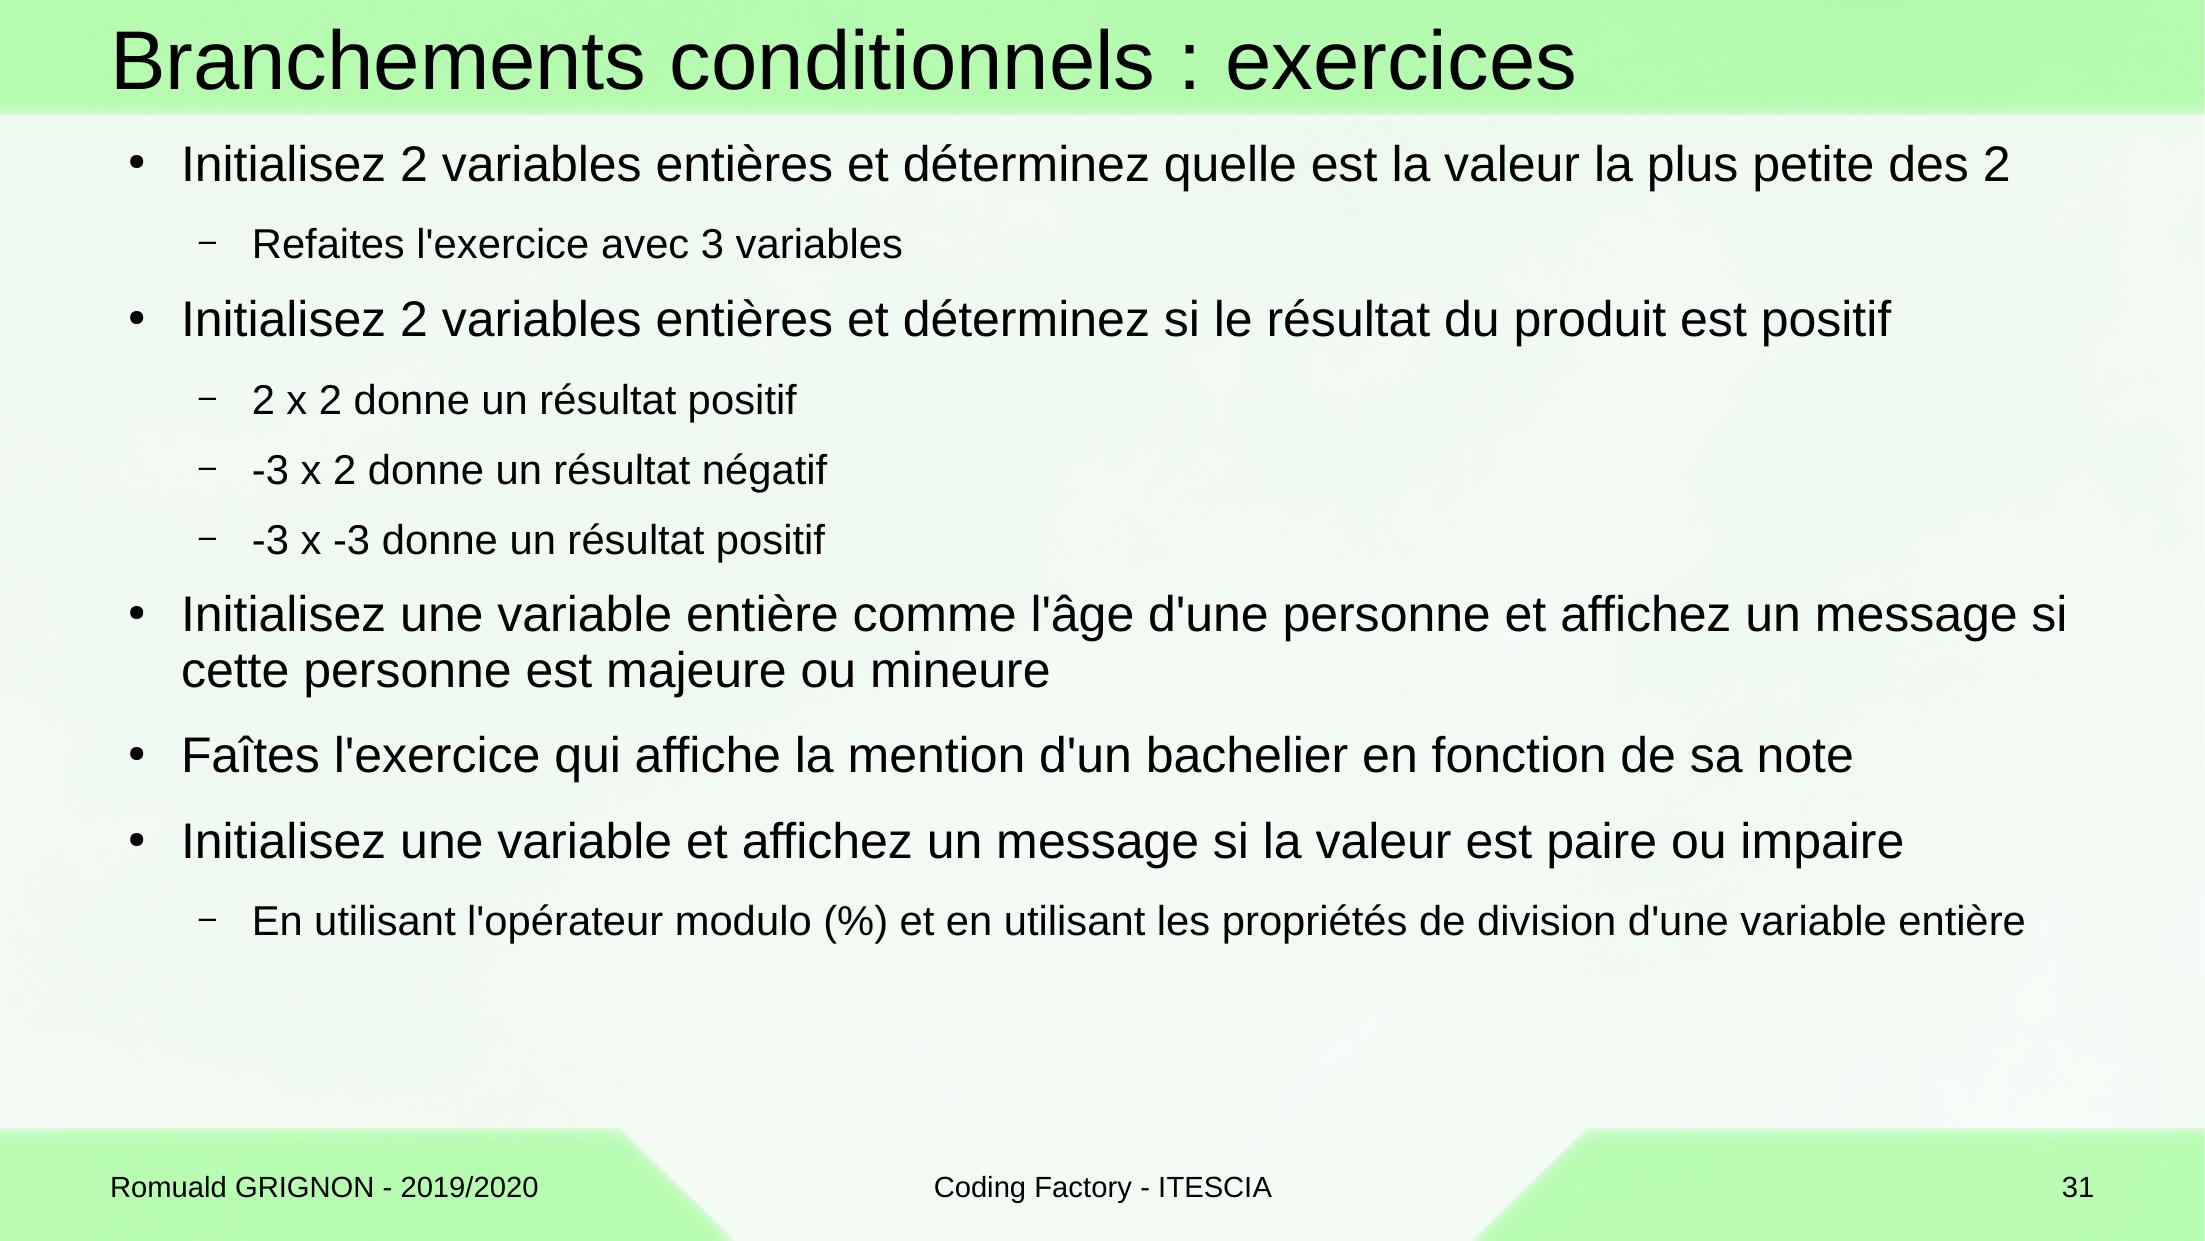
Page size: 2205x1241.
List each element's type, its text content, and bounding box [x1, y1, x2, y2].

list Initialisez 2 variables entières et déterminez quelle est la valeur la plus petite des 2 Refaites l'exercice avec 3 variables Initialisez 2 variables entières et déterminez si le résultat du produit est positif 2 x 2 donne un résultat positif -3 x 2 donne un résultat négatif -3 x -3 donne un résultat positif Initialisez une variable entière comme l'âge d'une personne et affichez un message si cette personne est majeure ou mineure Faîtes l'exercice qui affiche la mention d'un bachelier en fonction de sa note Initialisez une variable et affichez un message si la valeur est paire ou impaire En utilisant l'opérateur modulo (%) et en utilisant les propriétés de division d'une variable entière [110, 206, 2095, 1117]
picture [0, 0, 2205, 1241]
title Branchements conditionnels : exercices [110, 49, 2095, 206]
